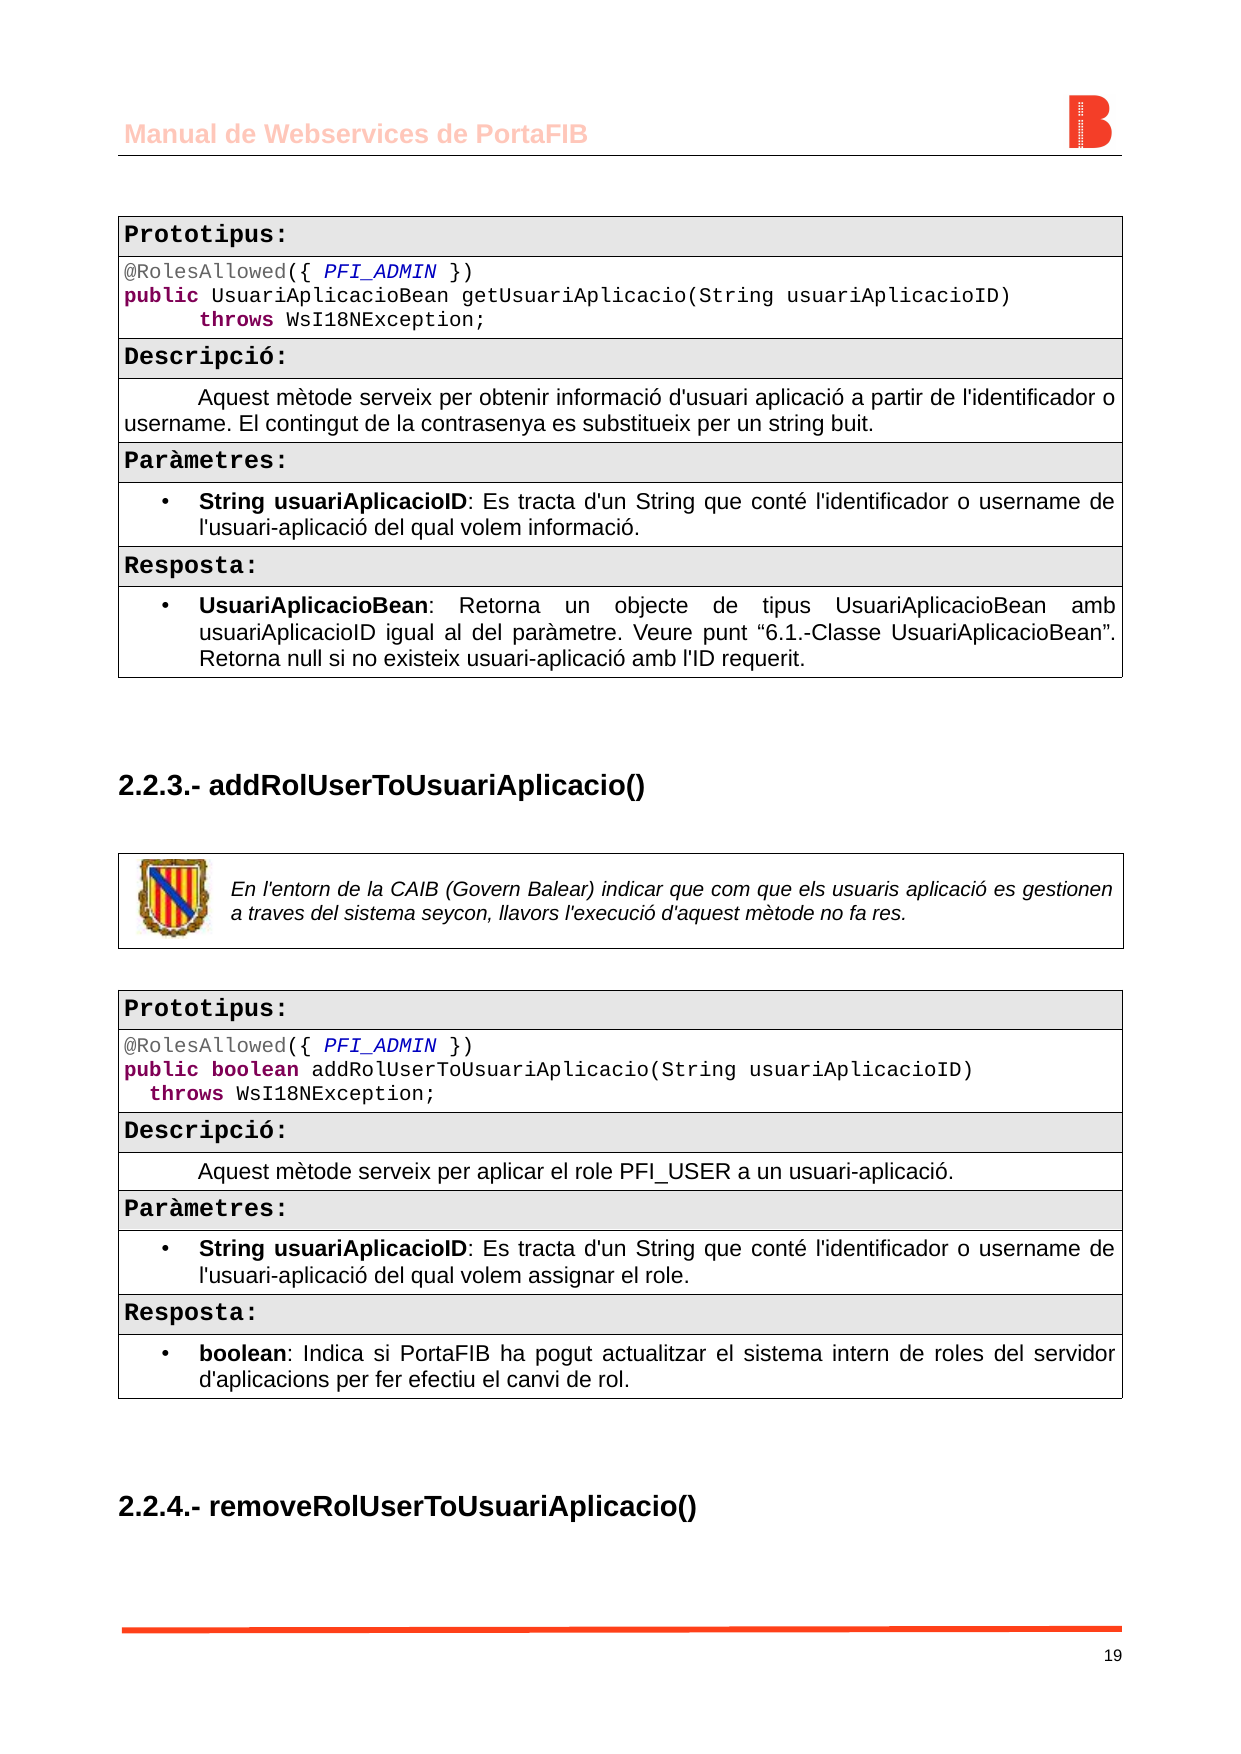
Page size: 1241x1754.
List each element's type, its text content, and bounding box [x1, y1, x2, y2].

table_cell Paràmetres: [119, 1191, 1122, 1229]
picture [1063, 94, 1117, 150]
table_cell Descripció: [119, 339, 1122, 378]
table_cell Aquest mètode serveix per aplicar el role PFI_USER a un usuari-aplicació. [119, 1153, 1122, 1190]
subtitle addRolUserToUsuariAplicacio() [118, 768, 1122, 802]
picture [134, 859, 214, 939]
table_header En l'entorn de la CAIB (Govern Balear) indicar que com que els usuaris aplicació es gestionen a traves del sistema seycon, llavors l'execució d'aquest mètode no fa res. [225, 854, 1123, 948]
subtitle removeRolUserToUsuariAplicacio() [118, 1489, 1122, 1523]
table_cell UsuariAplicacioBean: Retorna un objecte de tipus UsuariAplicacioBean amb usuariAplicacioID igual al del paràmetre. Veure punt “6.1.-Classe UsuariAplicacioBean”. Retorna null si no existeix usuari-aplicació amb l'ID requerit. [119, 587, 1122, 677]
table_cell boolean: Indica si PortaFIB ha pogut actualitzar el sistema intern de roles del servidor d'aplicacions per fer efectiu el canvi de rol. [119, 1335, 1122, 1398]
table_cell Resposta: [119, 1295, 1122, 1334]
table_cell @RolesAllowed({ PFI_ADMIN }) public UsuariAplicacioBean getUsuariAplicacio(String usuariAplicacioID) throws WsI18NException; [119, 257, 1122, 338]
table_cell String usuariAplicacioID: Es tracta d'un String que conté l'identificador o username de l'usuari-aplicació del qual volem informació. [119, 483, 1122, 546]
table_cell String usuariAplicacioID: Es tracta d'un String que conté l'identificador o username de l'usuari-aplicació del qual volem assignar el role. [119, 1231, 1122, 1294]
table_header Prototipus: [119, 991, 1122, 1029]
table_cell Descripció: [119, 1113, 1122, 1152]
table_cell @RolesAllowed({ PFI_ADMIN }) public boolean addRolUserToUsuariAplicacio(String usuariAplicacioID) throws WsI18NException; [119, 1030, 1122, 1112]
table_cell Aquest mètode serveix per obtenir informació d'usuari aplicació a partir de l'identificador o username. El contingut de la contrasenya es substitueix per un string buit. [119, 379, 1122, 442]
table_cell Paràmetres: [119, 443, 1122, 482]
table_header Prototipus: [119, 217, 1122, 256]
table_cell Resposta: [119, 547, 1122, 586]
table_header [119, 854, 225, 948]
